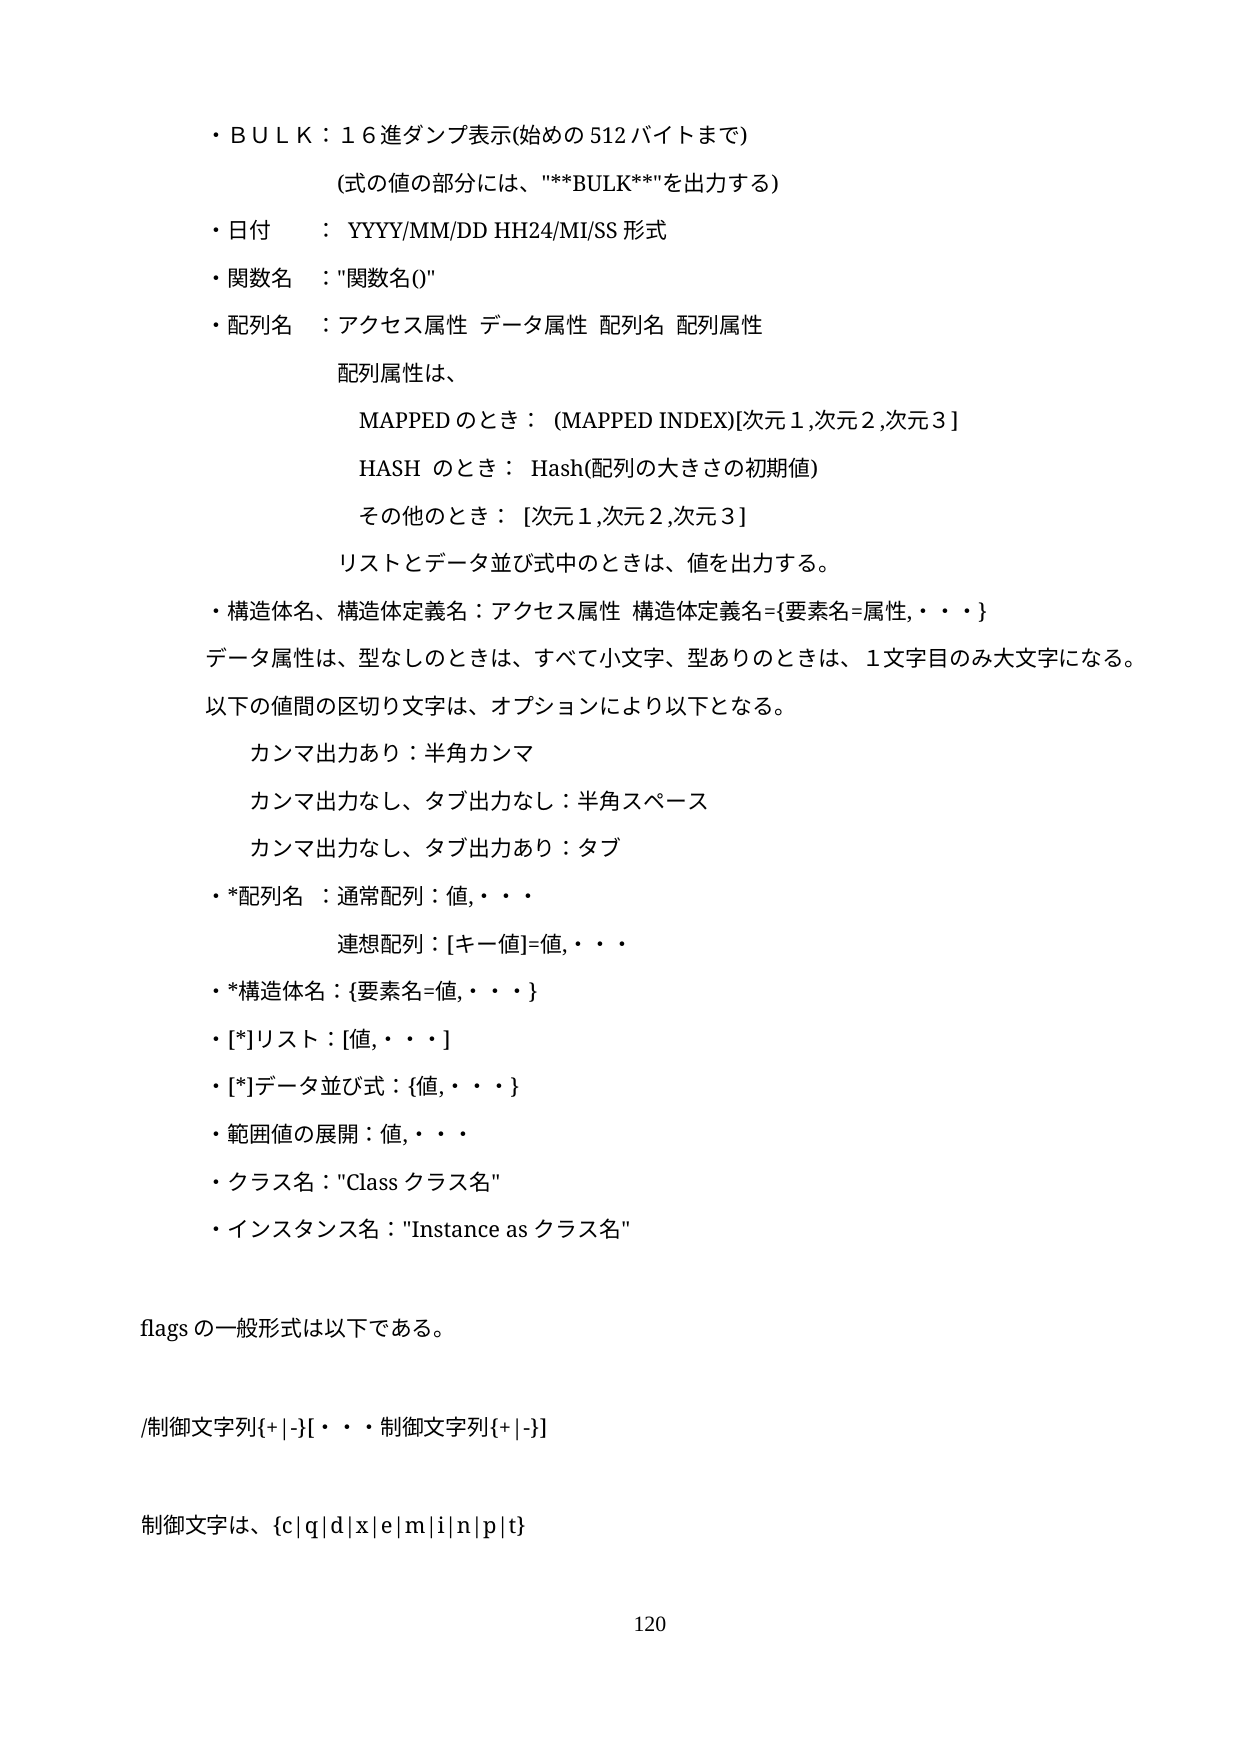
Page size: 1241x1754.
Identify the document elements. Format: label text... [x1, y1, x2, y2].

text MAPPEDのとき： (MAPPED INDEX)[次元１,次元２,次元３] [118, 403, 1181, 435]
text ・ＢＵＬＫ：１６進ダンプ表示(始めの512バイトまで) [118, 118, 1181, 150]
text ・構造体名、構造体定義名：アクセス属性 構造体定義名={要素名=属性,・・・} [118, 594, 1181, 626]
text HASH のとき： Hash(配列の大きさの初期値) [118, 451, 1181, 483]
text (式の値の部分には、"**BULK**"を出力する) [118, 166, 1181, 197]
text カンマ出力あり：半角カンマ [118, 736, 1181, 768]
text /制御文字列{+|-}[・・・制御文字列{+|-}] [118, 1409, 1181, 1441]
text ・*構造体名：{要素名=値,・・・} [118, 974, 1181, 1006]
text 制御文字は、{c|q|d|x|e|m|i|n|p|t} [118, 1508, 1181, 1540]
text ・範囲値の展開：値,・・・ [118, 1117, 1181, 1149]
text 以下の値間の区切り文字は、オプションにより以下となる。 [118, 689, 1181, 721]
text カンマ出力なし、タブ出力なし：半角スペース [118, 784, 1181, 816]
text ・[*]データ並び式：{値,・・・} [118, 1069, 1181, 1101]
text データ属性は、型なしのときは、すべて小文字、型ありのときは、１文字目のみ大文字になる。 [118, 641, 1181, 673]
text flagsの一般形式は以下である。 [118, 1311, 1181, 1343]
text 連想配列：[キー値]=値,・・・ [118, 927, 1181, 958]
text ・日付 ： YYYY/MM/DD HH24/MI/SS 形式 [118, 213, 1181, 245]
text リストとデータ並び式中のときは、値を出力する。 [118, 546, 1181, 578]
text カンマ出力なし、タブ出力あり：タブ [118, 831, 1181, 863]
text 配列属性は、 [118, 356, 1181, 388]
text その他のとき： [次元１,次元２,次元３] [118, 499, 1181, 531]
text ・関数名 ："関数名()" [118, 261, 1181, 293]
text ・インスタンス名："Instance as クラス名" [118, 1212, 1181, 1244]
text ・配列名 ：アクセス属性 データ属性 配列名 配列属性 [118, 308, 1181, 340]
text ・クラス名："Class クラス名" [118, 1164, 1181, 1196]
text ・*配列名 ：通常配列：値,・・・ [118, 879, 1181, 911]
text ・[*]リスト：[値,・・・] [118, 1022, 1181, 1053]
